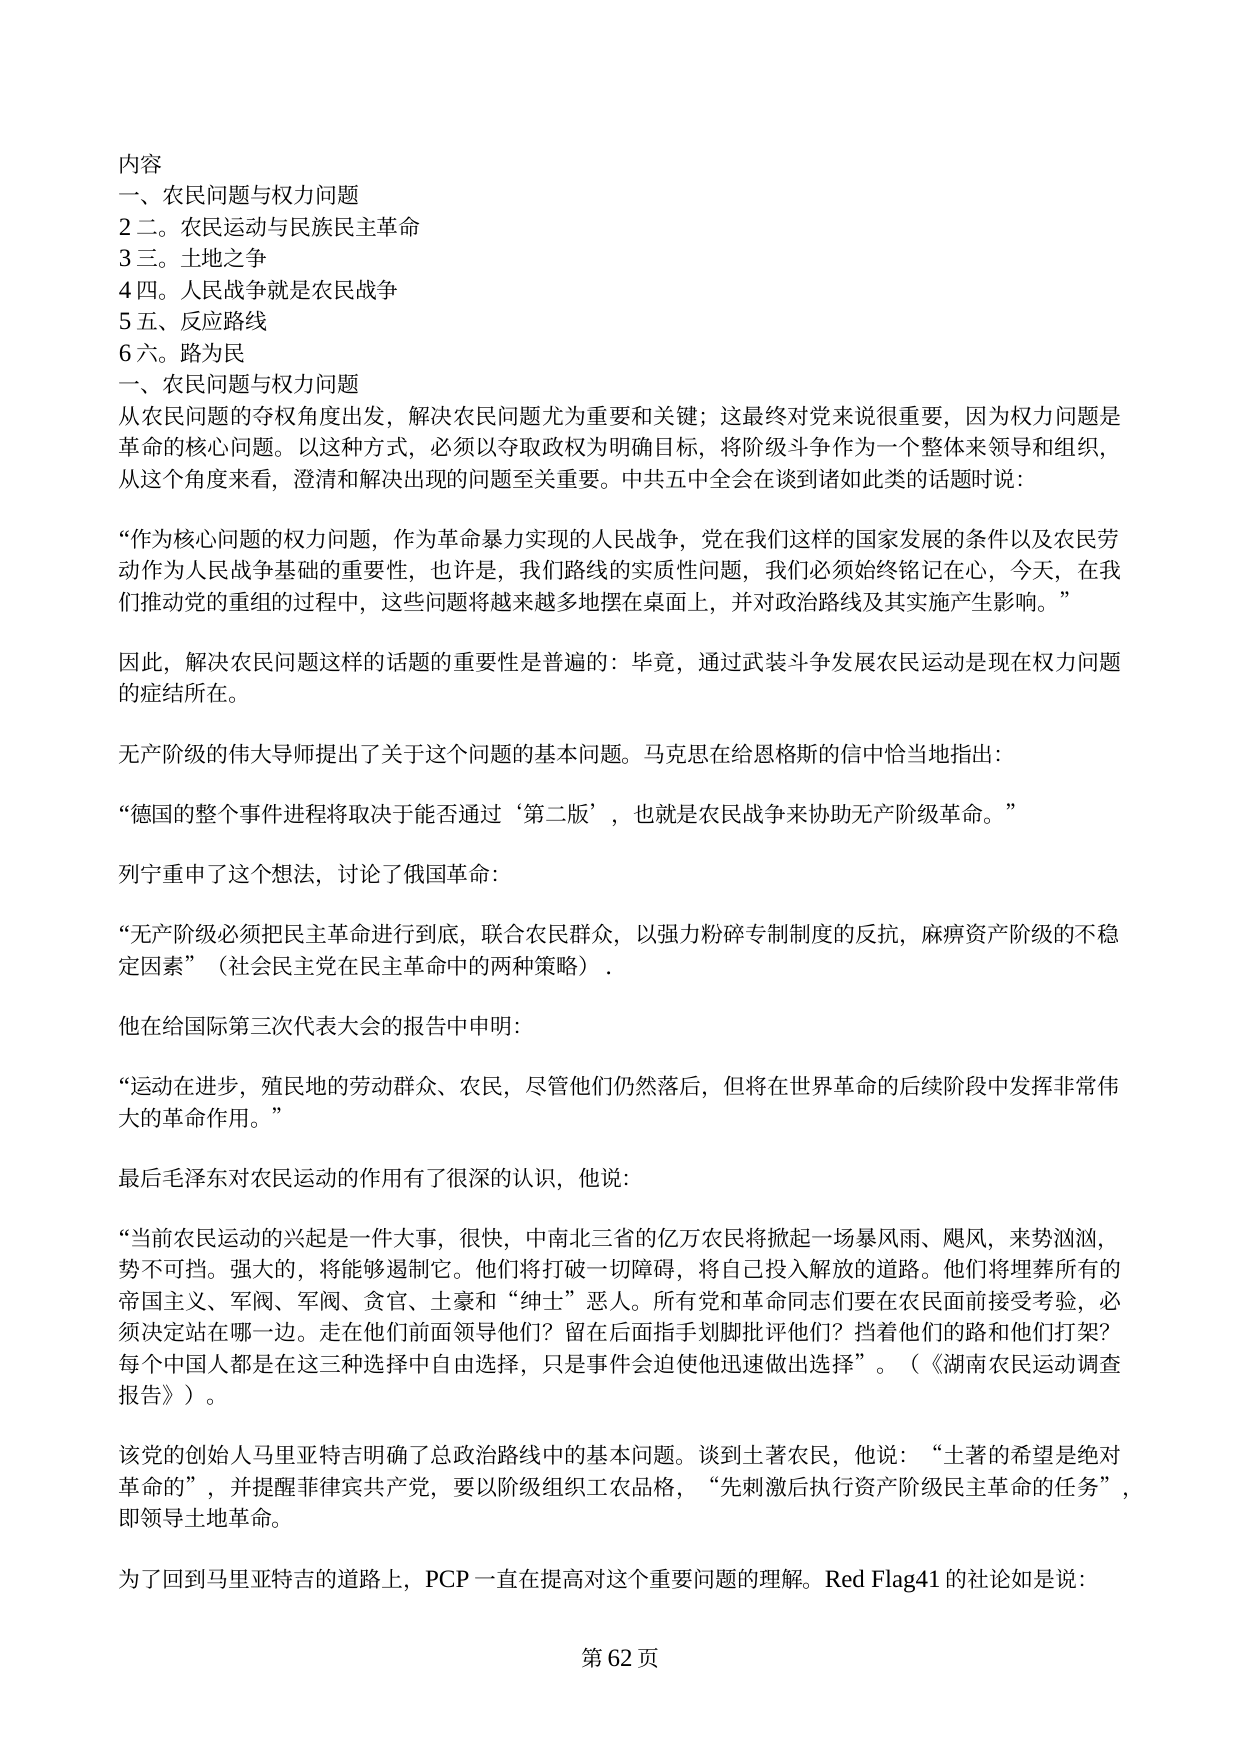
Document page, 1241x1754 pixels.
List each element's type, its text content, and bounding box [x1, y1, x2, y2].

text “作为核心问题的权力问题，作为革命暴力实现的人民战争，党在我们这样的国家发展的条件以及农民劳动作为人民战争基础的重要性，也许是，我们路线的实质性问题，我们必须始终铭记在心，今天，在我们推动党的重组的过程中，这些问题将越来越多地摆在桌面上，并对政治路线及其实施产生影响。” [118, 522, 1122, 616]
text 从农民问题的夺权角度出发，解决农民问题尤为重要和关键；这最终对党来说很重要，因为权力问题是革命的核心问题。以这种方式，必须以夺取政权为明确目标，将阶级斗争作为一个整体来领导和组织，从这个角度来看，澄清和解决出现的问题至关重要。中共五中全会在谈到诸如此类的话题时说： [118, 399, 1122, 493]
text “运动在进步，殖民地的劳动群众、农民，尽管他们仍然落后，但将在世界革命的后续阶段中发挥非常伟大的革命作用。” [118, 1069, 1122, 1132]
text 5五、反应路线 [118, 304, 1122, 336]
text 4四。人民战争就是农民战争 [118, 273, 1122, 304]
text 内容 [118, 147, 1122, 179]
text 为了回到马里亚特吉的道路上，PCP 一直在提高对这个重要问题的理解。Red Flag41的社论如是说： [118, 1562, 1122, 1593]
text 3三。土地之争 [118, 242, 1122, 273]
text 一、农民问题与权力问题 [118, 179, 1122, 210]
text 因此，解决农民问题这样的话题的重要性是普遍的：毕竟，通过武装斗争发展农民运动是现在权力问题的症结所在。 [118, 645, 1122, 708]
text 最后毛泽东对农民运动的作用有了很深的认识，他说： [118, 1161, 1122, 1192]
text “无产阶级必须把民主革命进行到底，联合农民群众，以强力粉碎专制制度的反抗，麻痹资产阶级的不稳定因素”（社会民主党在民主革命中的两种策略） . [118, 917, 1122, 980]
text 2二。农民运动与民族民主革命 [118, 210, 1122, 242]
text “德国的整个事件进程将取决于能否通过‘第二版’，也就是农民战争来协助无产阶级革命。” [118, 797, 1122, 828]
text 无产阶级的伟大导师提出了关于这个问题的基本问题。马克思在给恩格斯的信中恰当地指出： [118, 737, 1122, 768]
text 该党的创始人马里亚特吉明确了总政治路线中的基本问题。谈到土著农民，他说：“土著的希望是绝对革命的”，并提醒菲律宾共产党，要以阶级组织工农品格，“先刺激后执行资产阶级民主革命的任务”，即领导土地革命。 [118, 1439, 1122, 1533]
text 他在给国际第三次代表大会的报告中申明： [118, 1009, 1122, 1041]
text 一、农民问题与权力问题 [118, 367, 1122, 399]
text 6六。路为民 [118, 336, 1122, 367]
text 列宁重申了这个想法，讨论了俄国革命： [118, 857, 1122, 889]
text “当前农民运动的兴起是一件大事，很快，中南北三省的亿万农民将掀起一场暴风雨、飓风，来势汹汹，势不可挡。强大的，将能够遏制它。他们将打破一切障碍，将自己投入解放的道路。他们将埋葬所有的帝国主义、军阀、军阀、贪官、土豪和“绅士”恶人。所有党和革命同志们要在农民面前接受考验，必须决定站在哪一边。走在他们前面领导他们？留在后面指手划脚批评他们？挡着他们的路和他们打架？每个中国人都是在这三种选择中自由选择，只是事件会迫使他迅速做出选择”。（《湖南农民运动调查报告》）。 [118, 1221, 1122, 1410]
